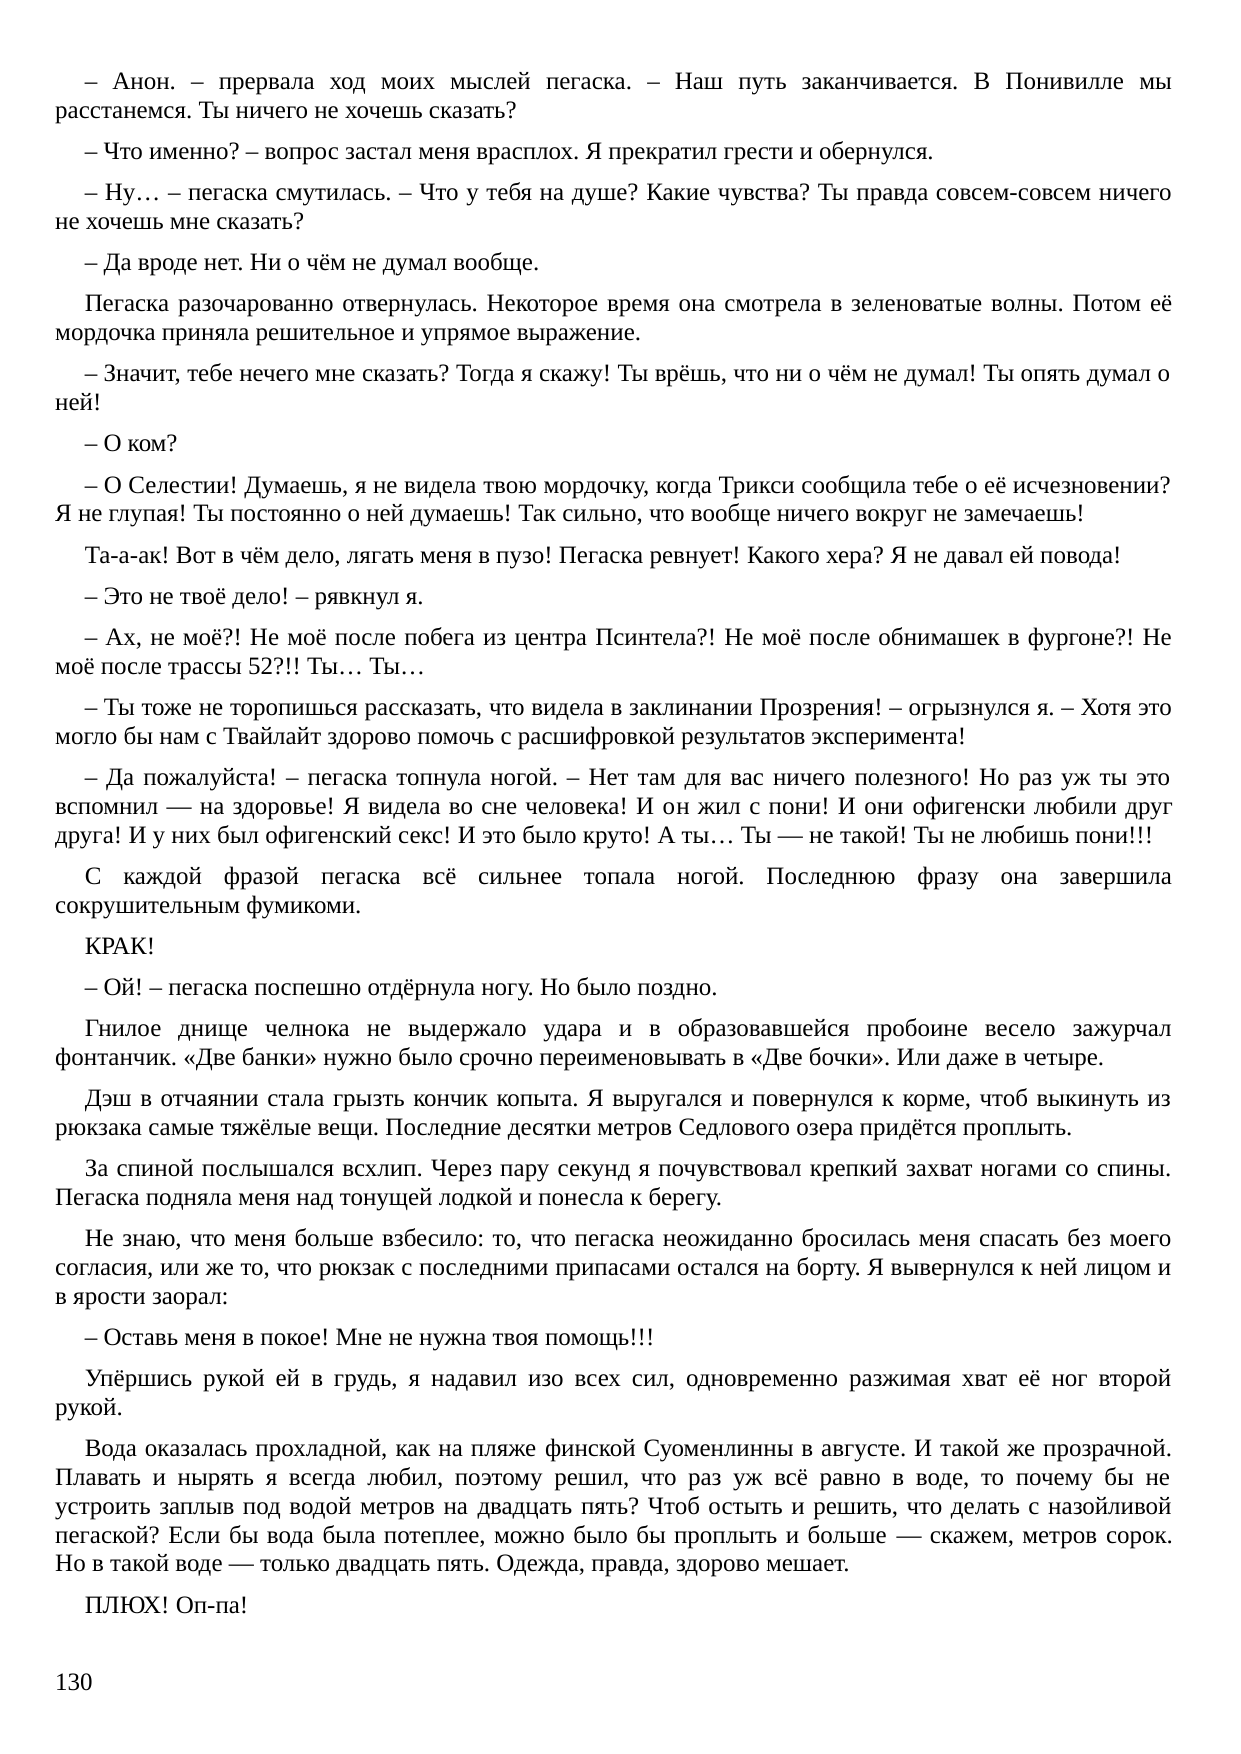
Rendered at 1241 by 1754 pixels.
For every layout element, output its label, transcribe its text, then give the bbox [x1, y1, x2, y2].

text – Ты тоже не торопишься рассказать, что видела в заклинании Прозрения! – огрызнулся я. – Хотя это могло бы нам с Твайлайт здорово помочь с расшифровкой результатов эксперимента! [55, 692, 1173, 750]
text – О ком? [55, 428, 1173, 457]
text Та-а-ак! Вот в чём дело, лягать меня в пузо! Пегаска ревнует! Какого хера? Я не давал ей повода! [55, 540, 1173, 568]
text – Значит, тебе нечего мне сказать? Тогда я скажу! Ты врёшь, что ни о чём не думал! Ты опять думал о ней! [55, 358, 1173, 416]
text КРАК! [55, 931, 1173, 960]
text – Оставь меня в покое! Мне не нужна твоя помощь!!! [55, 1322, 1173, 1351]
text Не знаю, что меня больше взбесило: то, что пегаска неожиданно бросилась меня спасать без моего согласия, или же то, что рюкзак с последними припасами остался на борту. Я вывернулся к ней лицом и в ярости заорал: [55, 1223, 1173, 1310]
text Упёршись рукой ей в грудь, я надавил изо всех сил, одновременно разжимая хват её ног второй рукой. [55, 1363, 1173, 1421]
text Вода оказалась прохладной, как на пляже финской Суоменлинны в августе. И такой же прозрачной. Плавать и нырять я всегда любил, поэтому решил, что раз уж всё равно в воде, то почему бы не устроить заплыв под водой метров на двадцать пять? Чтоб остыть и решить, что делать с назойливой пегаской? Если бы вода была потеплее, можно было бы проплыть и больше — скажем, метров сорок. Но в такой воде — только двадцать пять. Одежда, правда, здорово мешает. [55, 1433, 1173, 1577]
text – Ну… – пегаска смутилась. – Что у тебя на душе? Какие чувства? Ты правда совсем-совсем ничего не хочешь мне сказать? [55, 177, 1173, 235]
text Гнилое днище челнока не выдержало удара и в образовавшейся пробоине весело зажурчал фонтанчик. «Две банки» нужно было срочно переименовывать в «Две бочки». Или даже в четыре. [55, 1013, 1173, 1071]
text ПЛЮХ! Оп-па! [55, 1590, 1173, 1618]
text Пегаска разочарованно отвернулась. Некоторое время она смотрела в зеленоватые волны. Потом её мордочка приняла решительное и упрямое выражение. [55, 288, 1173, 346]
text – Ой! – пегаска поспешно отдёрнула ногу. Но было поздно. [55, 972, 1173, 1001]
text – О Селестии! Думаешь, я не видела твою мордочку, когда Трикси сообщила тебе о её исчезновении? Я не глупая! Ты постоянно о ней думаешь! Так сильно, что вообще ничего вокруг не замечаешь! [55, 470, 1173, 527]
text – Ах, не моё?! Не моё после побега из центра Псинтела?! Не моё после обнимашек в фургоне?! Не моё после трассы 52?!! Ты… Ты… [55, 622, 1173, 680]
text – Это не твоё дело! – рявкнул я. [55, 581, 1173, 610]
text – Анон. – прервала ход моих мыслей пегаска. – Наш путь заканчивается. В Понивилле мы расстанемся. Ты ничего не хочешь сказать? [55, 66, 1173, 123]
text – Да пожалуйста! – пегаска топнула ногой. – Нет там для вас ничего полезного! Но раз уж ты это вспомнил — на здоровье! Я видела во сне человека! И он жил с пони! И они офигенски любили друг друга! И у них был офигенский секс! И это было круто! А ты… Ты — не такой! Ты не любишь пони!!! [55, 762, 1173, 848]
text – Да вроде нет. Ни о чём не думал вообще. [55, 247, 1173, 276]
text С каждой фразой пегаска всё сильнее топала ногой. Последнюю фразу она завершила сокрушительным фумикоми. [55, 861, 1173, 918]
text За спиной послышался всхлип. Через пару секунд я почувствовал крепкий захват ногами со спины. Пегаска подняла меня над тонущей лодкой и понесла к берегу. [55, 1153, 1173, 1211]
text Дэш в отчаянии стала грызть кончик копыта. Я выругался и повернулся к корме, чтоб выкинуть из рюкзака самые тяжёлые вещи. Последние десятки метров Седлового озера придётся проплыть. [55, 1083, 1173, 1141]
text – Что именно? – вопрос застал меня врасплох. Я прекратил грести и обернулся. [55, 136, 1173, 165]
